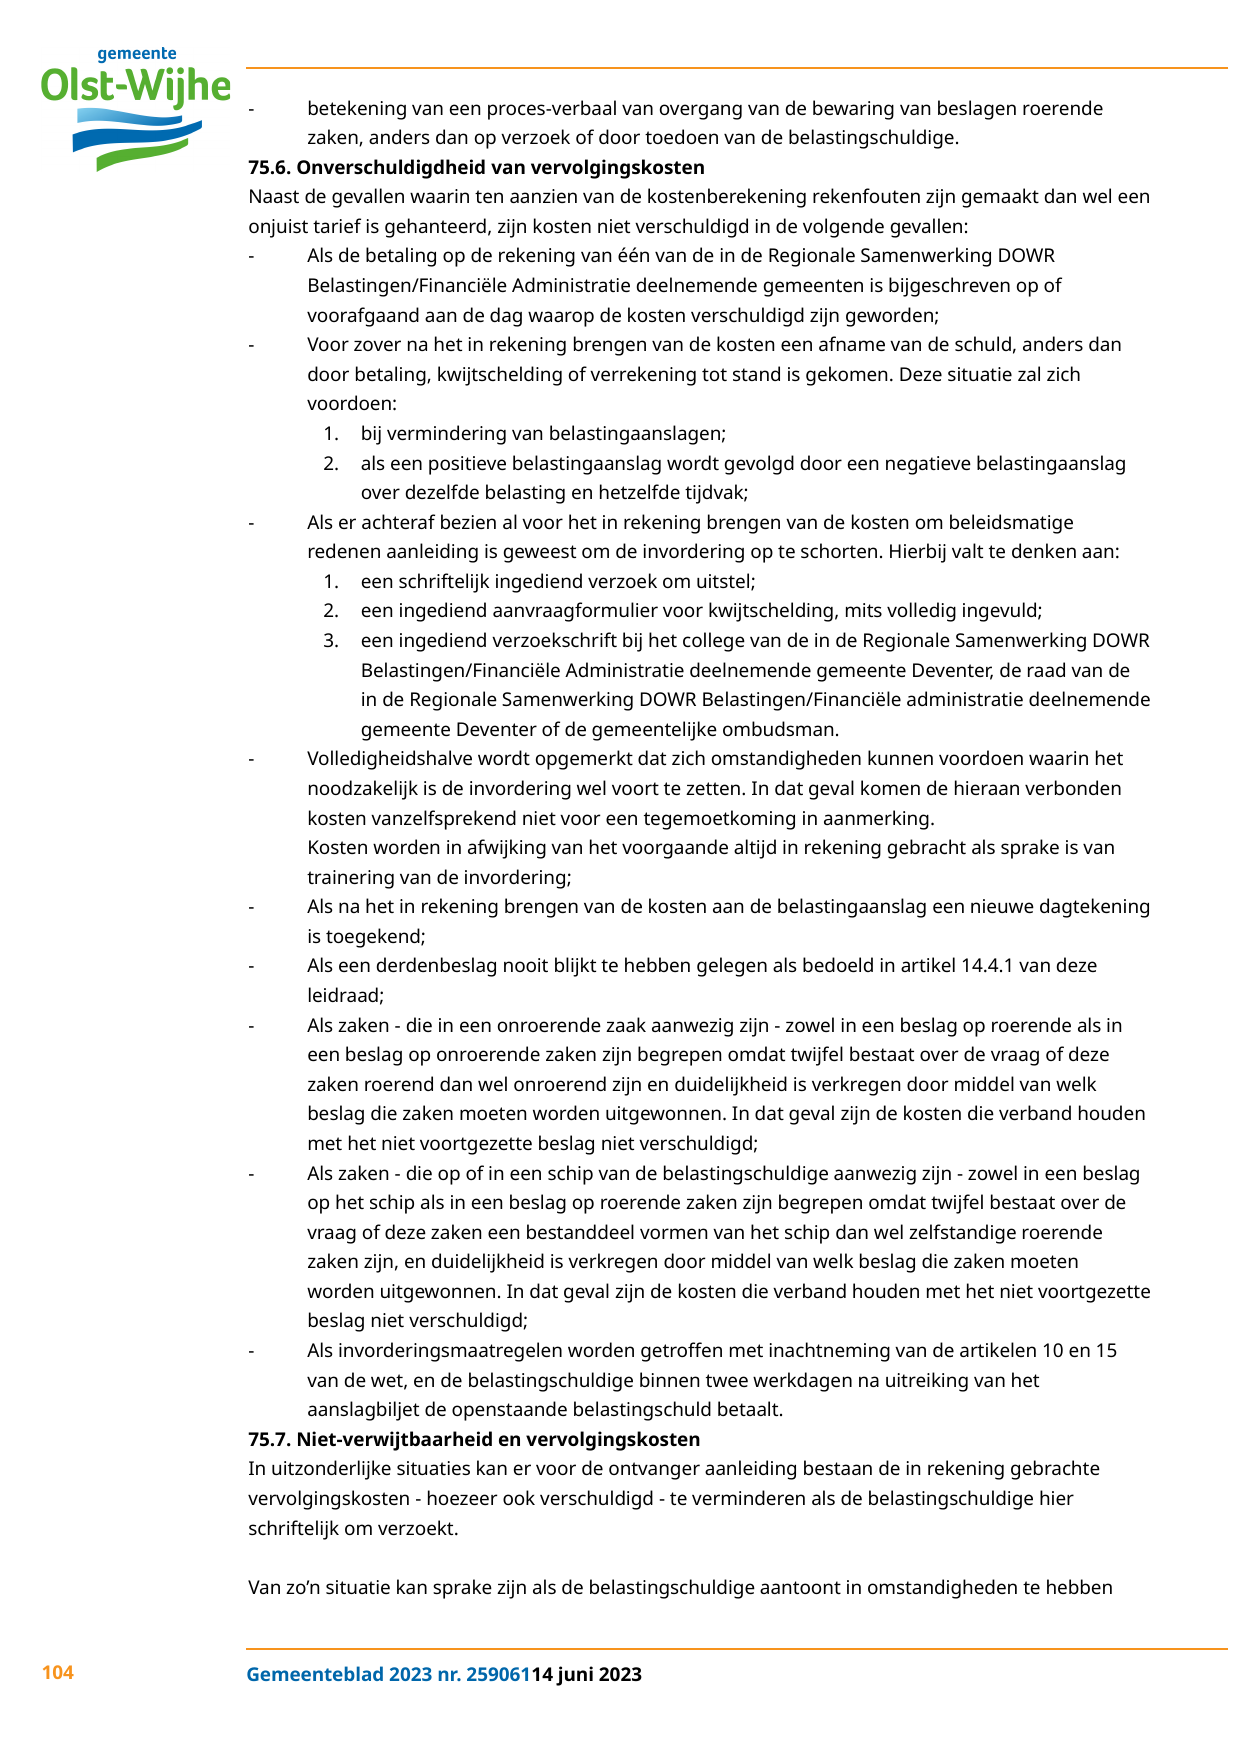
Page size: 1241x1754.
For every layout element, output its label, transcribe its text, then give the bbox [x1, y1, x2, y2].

text Van zo’n situatie kan sprake zijn als de belastingschuldige aantoont in omstandigheden te hebben [248, 1574, 1152, 1600]
list Voor zover na het in rekening brengen van de kosten een afname van de schuld, anders dan door betaling, kwijtschelding of verrekening tot stand is gekomen. Deze situatie zal zich voordoen: [248, 331, 1152, 416]
list Als een derdenbeslag nooit blijkt te hebben gelegen als bedoeld in artikel 14.4.1 van deze leidraad; [248, 953, 1152, 1008]
text Naast de gevallen waarin ten aanzien van de kostenberekening rekenfouten zijn gemaakt dan wel een onjuist tarief is gehanteerd, zijn kosten niet verschuldigd in de volgende gevallen: [248, 183, 1152, 239]
list betekening van een proces-verbaal van overgang van de bewaring van beslagen roerende zaken, anders dan op verzoek of door toedoen van de belastingschuldige. [248, 95, 1152, 150]
text 75.6. Onverschuldigdheid van vervolgingskosten [248, 154, 1152, 180]
list Volledigheidshalve wordt opgemerkt dat zich omstandigheden kunnen voordoen waarin het noodzakelijk is de invordering wel voort te zetten. In dat geval komen de hieraan verbonden kosten vanzelfsprekend niet voor een tegemoetkoming in aanmerking. [248, 746, 1152, 831]
list een schriftelijk ingediend verzoek om uitstel; [323, 568, 1152, 594]
list Als er achteraf bezien al voor het in rekening brengen van de kosten om beleidsmatige redenen aanleiding is geweest om de invordering op te schorten. Hierbij valt te denken aan: [248, 509, 1152, 564]
list Kosten worden in afwijking van het voorgaande altijd in rekening gebracht als sprake is van trainering van de invordering; [248, 834, 1152, 890]
text In uitzonderlijke situaties kan er voor de ontvanger aanleiding bestaan de in rekening gebrachte vervolgingskosten - hoezeer ook verschuldigd - te verminderen als de belastingschuldige hier schriftelijk om verzoekt. [248, 1456, 1152, 1541]
list Als zaken - die op of in een schip van de belastingschuldige aanwezig zijn - zowel in een beslag op het schip als in een beslag op roerende zaken zijn begrepen omdat twijfel bestaat over de vraag of deze zaken een bestanddeel vormen van het schip dan wel zelfstandige roerende zaken zijn, en duidelijkheid is verkregen door middel van welk beslag die zaken moeten worden uitgewonnen. In dat geval zijn de kosten die verband houden met het niet voortgezette beslag niet verschuldigd; [248, 1160, 1152, 1333]
list Als zaken - die in een onroerende zaak aanwezig zijn - zowel in een beslag op roerende als in een beslag op onroerende zaken zijn begrepen omdat twijfel bestaat over de vraag of deze zaken roerend dan wel onroerend zijn en duidelijkheid is verkregen door middel van welk beslag die zaken moeten worden uitgewonnen. In dat geval zijn de kosten die verband houden met het niet voortgezette beslag niet verschuldigd; [248, 1012, 1152, 1156]
list als een positieve belastingaanslag wordt gevolgd door een negatieve belastingaanslag over dezelfde belasting en hetzelfde tijdvak; [323, 450, 1152, 505]
picture [41, 47, 231, 172]
list Als de betaling op de rekening van één van de in de Regionale Samenwerking DOWR Belastingen/Financiële Administratie deelnemende gemeenten is bijgeschreven op of voorafgaand aan de dag waarop de kosten verschuldigd zijn geworden; [248, 243, 1152, 328]
list Als invorderingsmaatregelen worden getroffen met inachtneming van de artikelen 10 en 15 van de wet, en de belastingschuldige binnen twee werkdagen na uitreiking van het aanslagbiljet de openstaande belastingschuld betaalt. [248, 1337, 1152, 1422]
text 75.7. Niet-verwijtbaarheid en vervolgingskosten [248, 1426, 1152, 1452]
list een ingediend aanvraagformulier voor kwijtschelding, mits volledig ingevuld; [323, 598, 1152, 623]
list een ingediend verzoekschrift bij het college van de in de Regionale Samenwerking DOWR Belastingen/Financiële Administratie deelnemende gemeente Deventer, de raad van de in de Regionale Samenwerking DOWR Belastingen/Financiële administratie deelnemende gemeente Deventer of de gemeentelijke ombudsman. [323, 627, 1152, 742]
list bij vermindering van belastingaanslagen; [323, 420, 1152, 446]
list Als na het in rekening brengen van de kosten aan de belastingaanslag een nieuwe dagtekening is toegekend; [248, 893, 1152, 949]
